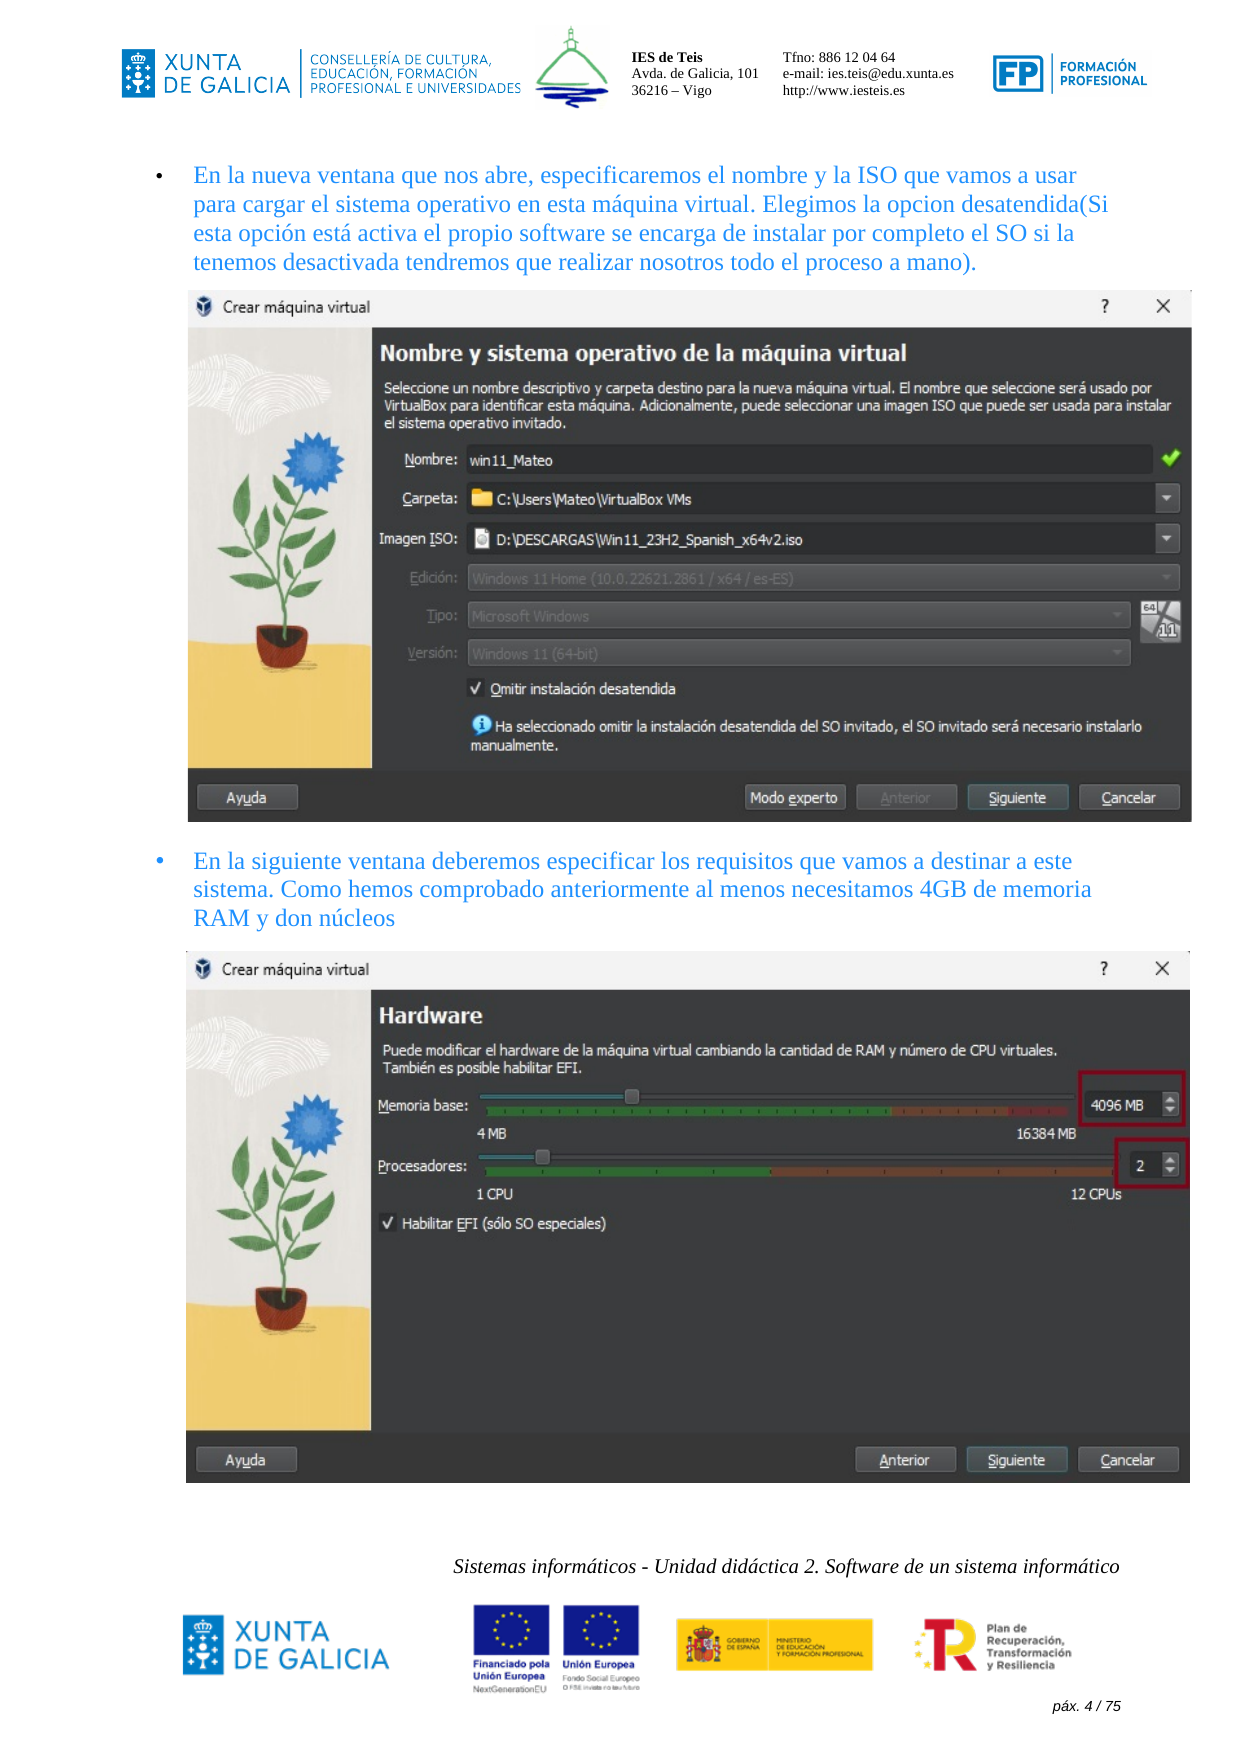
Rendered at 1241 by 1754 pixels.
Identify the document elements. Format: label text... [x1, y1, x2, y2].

list En la nueva ventana que nos abre, especificaremos el nombre y la ISO que vamos a usar para cargar el sistema operativo en esta máquina virtual. Elegimos la opcion desatendida(Si esta opción está activa el propio software se encarga de instalar por completo el SO si la tenemos desactivada tendremos que realizar nosotros todo el proceso a mano). [156, 160, 1122, 275]
picture [186, 951, 1190, 1483]
picture [187, 290, 1192, 822]
list En la siguiente ventana deberemos especificar los requisitos que vamos a destinar a este sistema. Como hemos comprobado anteriormente al menos necesitamos 4GB de memoria RAM y don núcleos [156, 846, 1122, 932]
picture [534, 25, 611, 110]
picture [989, 50, 1153, 97]
picture [182, 1593, 1085, 1700]
picture [121, 49, 521, 98]
